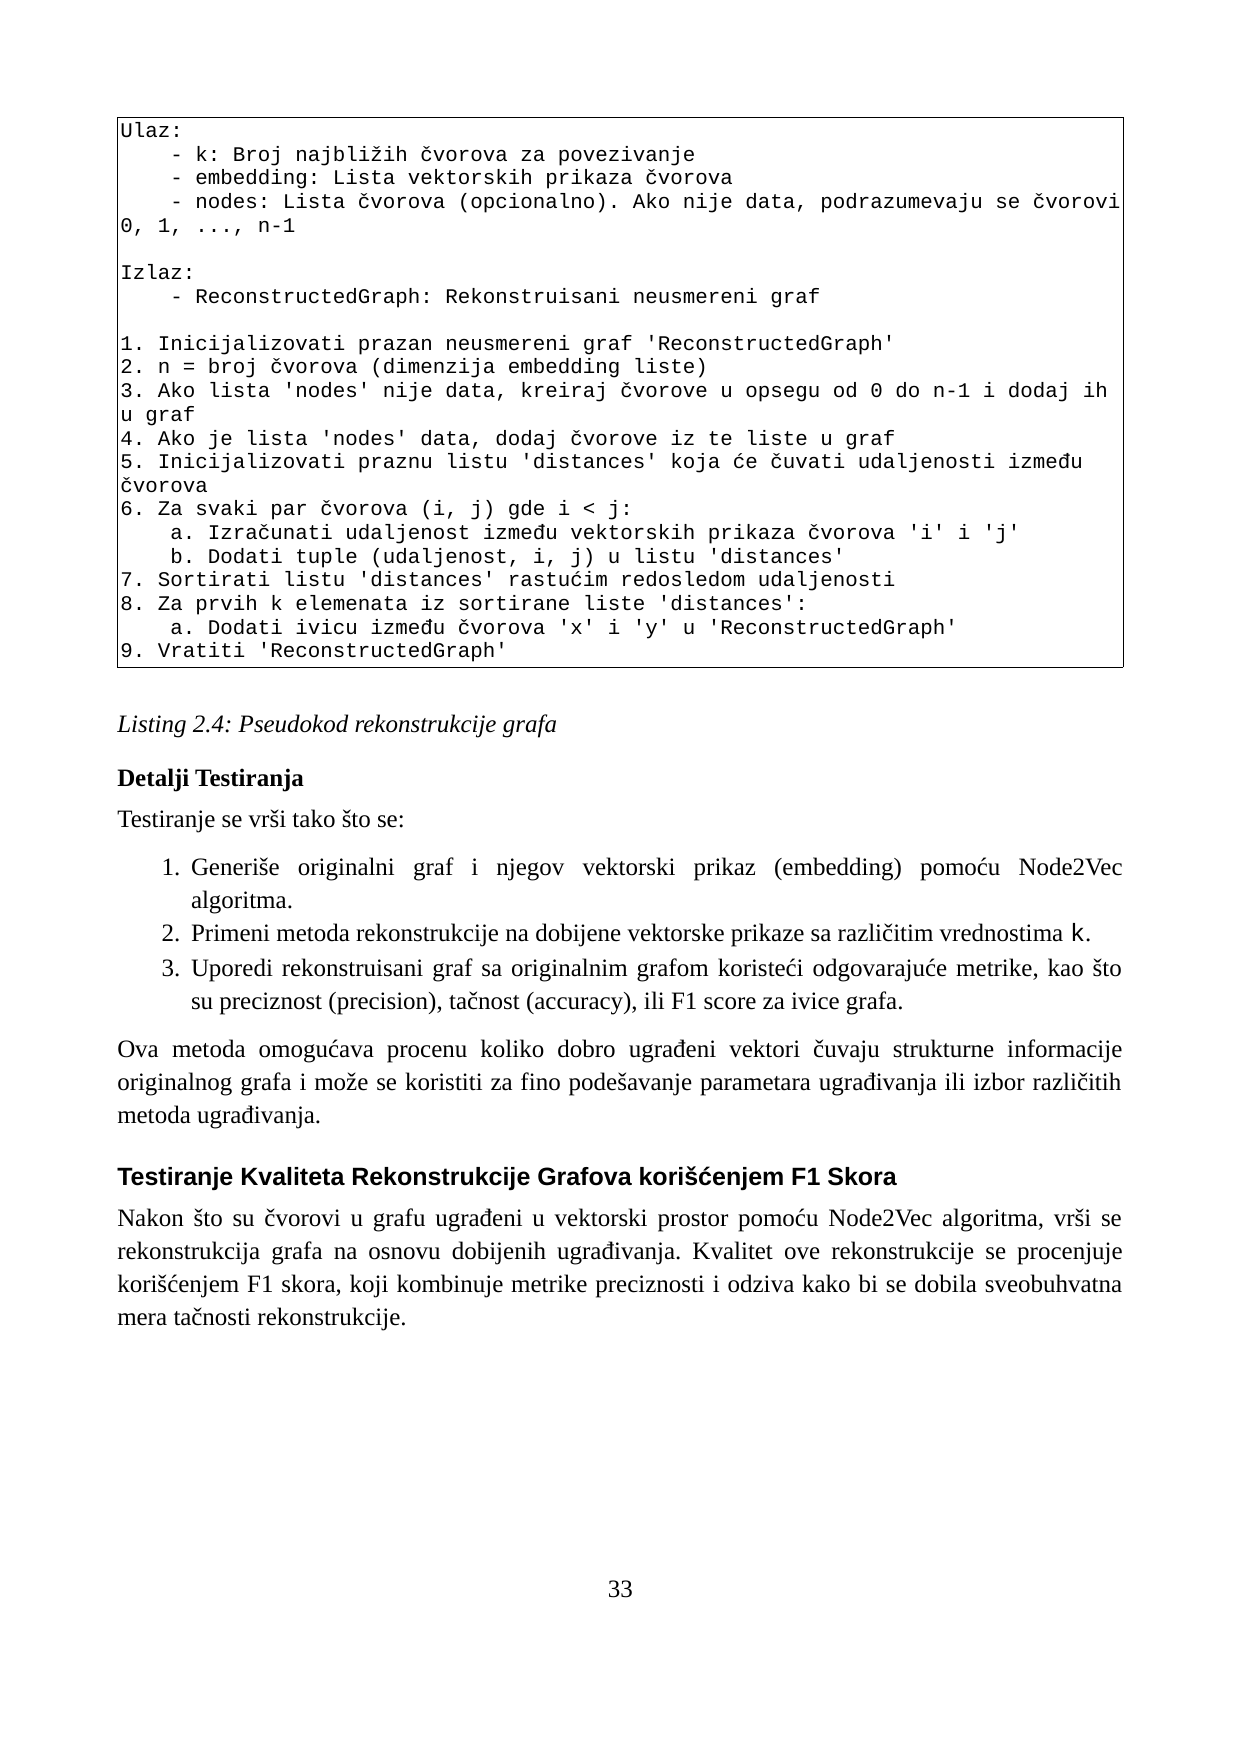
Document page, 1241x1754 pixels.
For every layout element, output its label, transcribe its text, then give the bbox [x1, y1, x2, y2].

text 8. Za prvih k elemenata iz sortirane liste 'distances': [118, 590, 1123, 613]
list Uporedi rekonstruisani graf sa originalnim grafom koristeći odgovarajuće metrike, kao što su preciznost (precision), tačnost (accuracy), ili F1 score za ivice grafa. [161, 953, 1123, 1015]
text 2. n = broj čvorova (dimenzija embedding liste) [118, 353, 1123, 377]
subtitle Testiranje Kvaliteta Rekonstrukcije Grafova korišćenjem F1 Skora [117, 1162, 1123, 1191]
text Izlaz: [118, 259, 1123, 282]
text Ova metoda omogućava procenu koliko dobro ugrađeni vektori čuvaju strukturne informacije originalnog grafa i može se koristiti za fino podešavanje parametara ugrađivanja ili izbor različitih metoda ugrađivanja. [117, 1034, 1123, 1128]
text - k: Broj najbližih čvorova za povezivanje [118, 141, 1123, 164]
text Nakon što su čvorovi u grafu ugrađeni u vektorski prostor pomoću Node2Vec algoritma, vrši se rekonstrukcija grafa na osnovu dobijenih ugrađivanja. Kvalitet ove rekonstrukcije se procenjuje korišćenjem F1 skora, koji kombinuje metrike preciznosti i odziva kako bi se dobila sveobuhvatna mera tačnosti rekonstrukcije. [117, 1203, 1123, 1331]
text - ReconstructedGraph: Rekonstruisani neusmereni graf [118, 282, 1123, 309]
text 3. Ako lista 'nodes' nije data, kreiraj čvorove u opsegu od 0 do n-1 i dodaj ih u graf [118, 377, 1123, 424]
text - nodes: Lista čvorova (opcionalno). Ako nije data, podrazumevaju se čvorovi 0, 1, ..., n-1 [118, 188, 1123, 238]
text a. Izračunati udaljenost između vektorskih prikaza čvorova 'i' i 'j' [118, 519, 1123, 543]
text 7. Sortirati listu 'distances' rastućim redosledom udaljenosti [118, 566, 1123, 590]
text a. Dodati ivicu između čvorova 'x' i 'y' u 'ReconstructedGraph' [118, 613, 1123, 637]
text Ulaz: [118, 118, 1123, 141]
text 4. Ako je lista 'nodes' data, dodaj čvorove iz te liste u graf [118, 424, 1123, 448]
text b. Dodati tuple (udaljenost, i, j) u listu 'distances' [118, 543, 1123, 566]
text 6. Za svaki par čvorova (i, j) gde i < j: [118, 495, 1123, 519]
text 9. Vratiti 'ReconstructedGraph' [118, 637, 1123, 667]
list Generiše originalni graf i njegov vektorski prikaz (embedding) pomoću Node2Vec algoritma. [161, 852, 1123, 913]
list Listing 2.4: Pseudokod rekonstrukcije grafa [117, 709, 1123, 738]
text 1. Inicijalizovati prazan neusmereni graf 'ReconstructedGraph' [118, 330, 1123, 353]
subtitle Detalji Testiranja [117, 763, 1123, 792]
list Primeni metoda rekonstrukcije na dobijene vektorske prikaze sa različitim vrednostima k. [161, 918, 1123, 948]
text - embedding: Lista vektorskih prikaza čvorova [118, 164, 1123, 188]
text Testiranje se vrši tako što se: [117, 804, 1123, 833]
text 5. Inicijalizovati praznu listu 'distances' koja će čuvati udaljenosti između čvorova [118, 448, 1123, 495]
